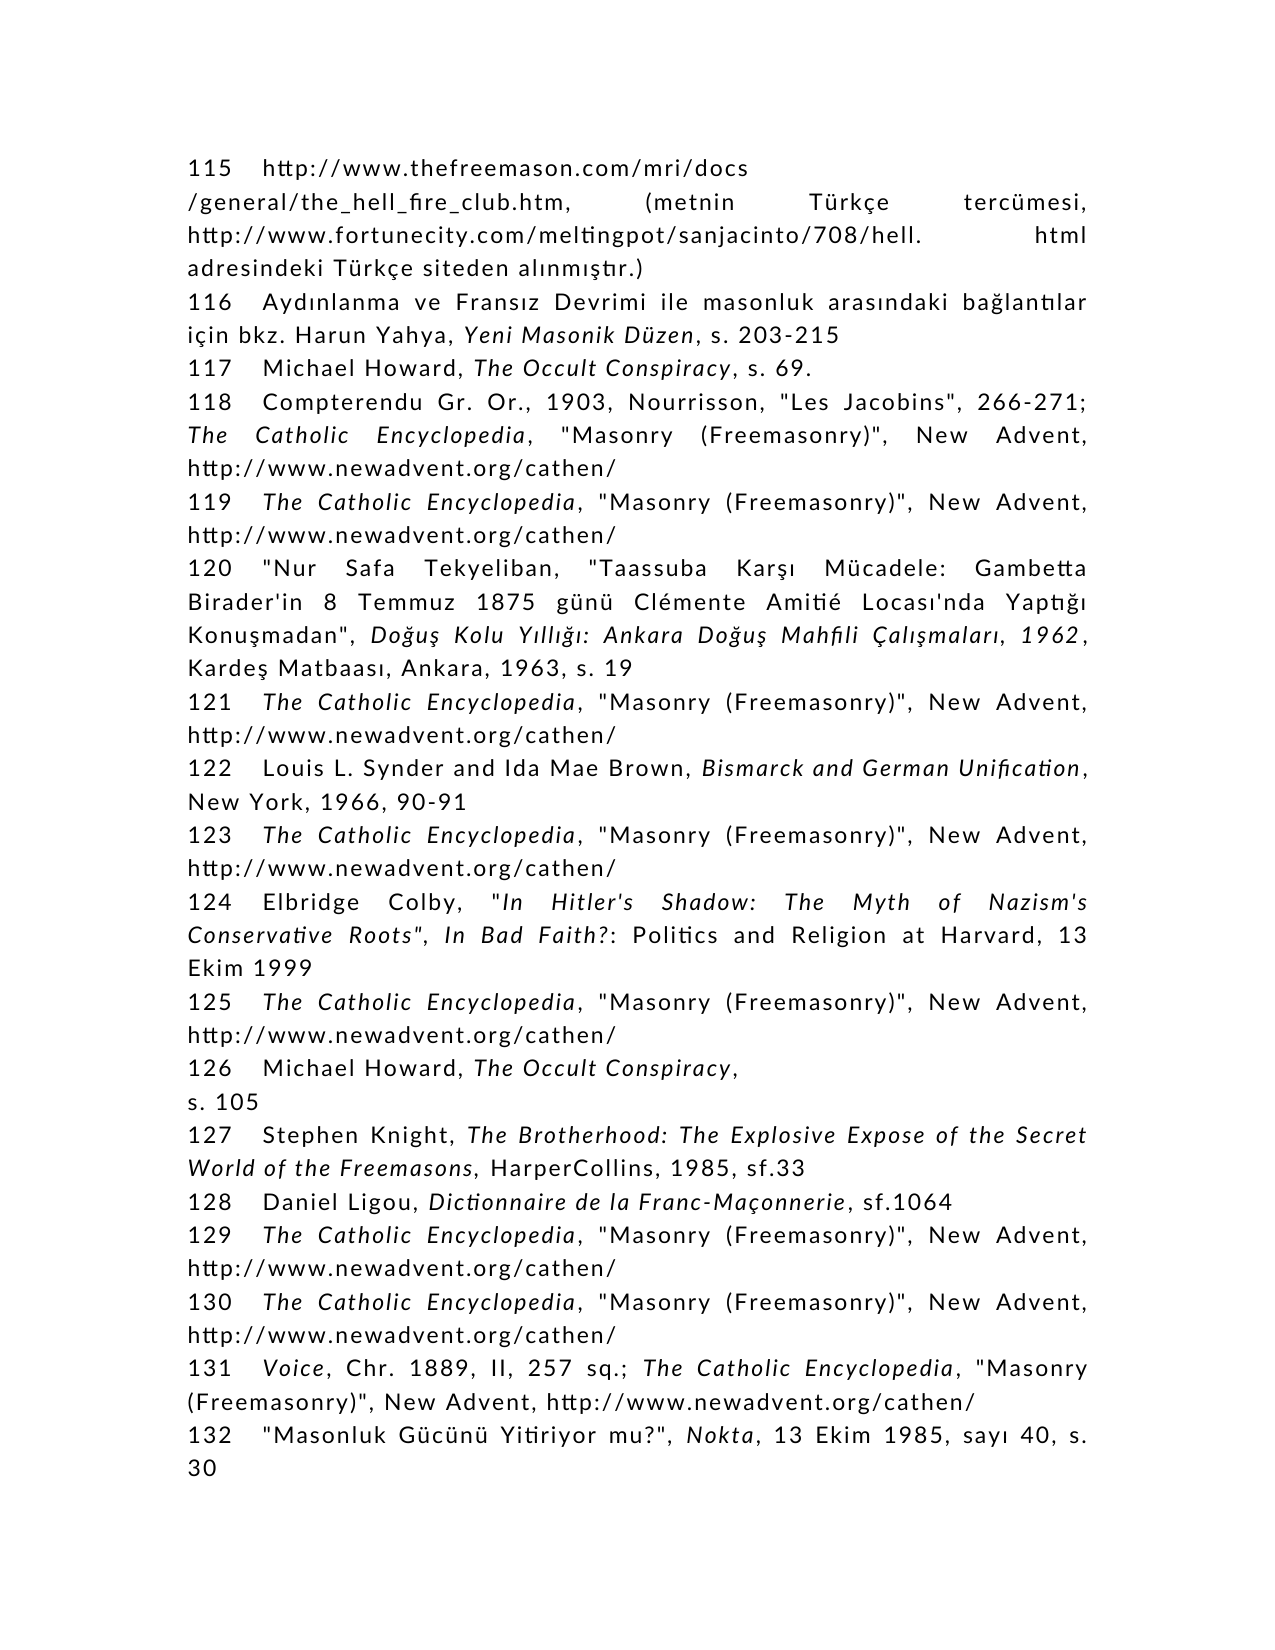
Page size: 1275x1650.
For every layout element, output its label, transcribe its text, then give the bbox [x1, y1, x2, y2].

text 129 The Catholic Encyclopedia, "Masonry (Freemasonry)", New Advent, http://www.newadvent.org/cathen/ [187, 1217, 1087, 1283]
text 122 Louis L. Synder and Ida Mae Brown, Bismarck and German Unification, New York, 1966, 90-91 [187, 750, 1087, 817]
text 119 The Catholic Encyclopedia, "Masonry (Freemasonry)", New Advent, http://www.newadvent.org/cathen/ [187, 483, 1087, 550]
text 115 http://www.thefreemason.com/mri/docs /general/the_hell_fire_club.htm, (metnin Türkçe tercümesi, http://www.fortunecity.com/meltingpot/sanjacinto/708/hell. html adresindeki Türkçe siteden alınmıştır.) [187, 150, 1087, 283]
text 131 Voice, Chr. 1889, II, 257 sq.; The Catholic Encyclopedia, "Masonry (Freemasonry)", New Advent, http://www.newadvent.org/cathen/ [187, 1350, 1087, 1417]
text 126 Michael Howard, The Occult Conspiracy, [187, 1050, 1087, 1083]
text 120 "Nur Safa Tekyeliban, "Taassuba Karşı Mücadele: Gambetta Birader'in 8 Temmuz 1875 günü Clémente Amitié Locası'nda Yaptığı Konuşmadan", Doğuş Kolu Yıllığı: Ankara Doğuş Mahfili Çalışmaları, 1962, Kardeş Matbaası, Ankara, 1963, s. 19 [187, 550, 1087, 683]
text 128 Daniel Ligou, Dictionnaire de la Franc-Maçonnerie, sf.1064 [187, 1183, 1087, 1217]
text 121 The Catholic Encyclopedia, "Masonry (Freemasonry)", New Advent, http://www.newadvent.org/cathen/ [187, 683, 1087, 750]
text 127 Stephen Knight, The Brotherhood: The Explosive Expose of the Secret World of the Freemasons, HarperCollins, 1985, sf.33 [187, 1117, 1087, 1183]
text 125 The Catholic Encyclopedia, "Masonry (Freemasonry)", New Advent, http://www.newadvent.org/cathen/ [187, 983, 1087, 1050]
text 118 Compterendu Gr. Or., 1903, Nourrisson, "Les Jacobins", 266-271; The Catholic Encyclopedia, "Masonry (Freemasonry)", New Advent, http://www.newadvent.org/cathen/ [187, 383, 1087, 483]
text 124 Elbridge Colby, "In Hitler's Shadow: The Myth of Nazism's Conservative Roots", In Bad Faith?: Politics and Religion at Harvard, 13 Ekim 1999 [187, 883, 1087, 983]
text 117 Michael Howard, The Occult Conspiracy, s. 69. [187, 350, 1087, 383]
text 132 "Masonluk Gücünü Yitiriyor mu?", Nokta, 13 Ekim 1985, sayı 40, s. 30 [187, 1417, 1087, 1483]
text s. 105 [187, 1083, 1087, 1117]
text 123 The Catholic Encyclopedia, "Masonry (Freemasonry)", New Advent, http://www.newadvent.org/cathen/ [187, 817, 1087, 883]
text 116 Aydınlanma ve Fransız Devrimi ile masonluk arasındaki bağlantılar için bkz. Harun Yahya, Yeni Masonik Düzen, s. 203-215 [187, 283, 1087, 350]
text 130 The Catholic Encyclopedia, "Masonry (Freemasonry)", New Advent, http://www.newadvent.org/cathen/ [187, 1283, 1087, 1350]
